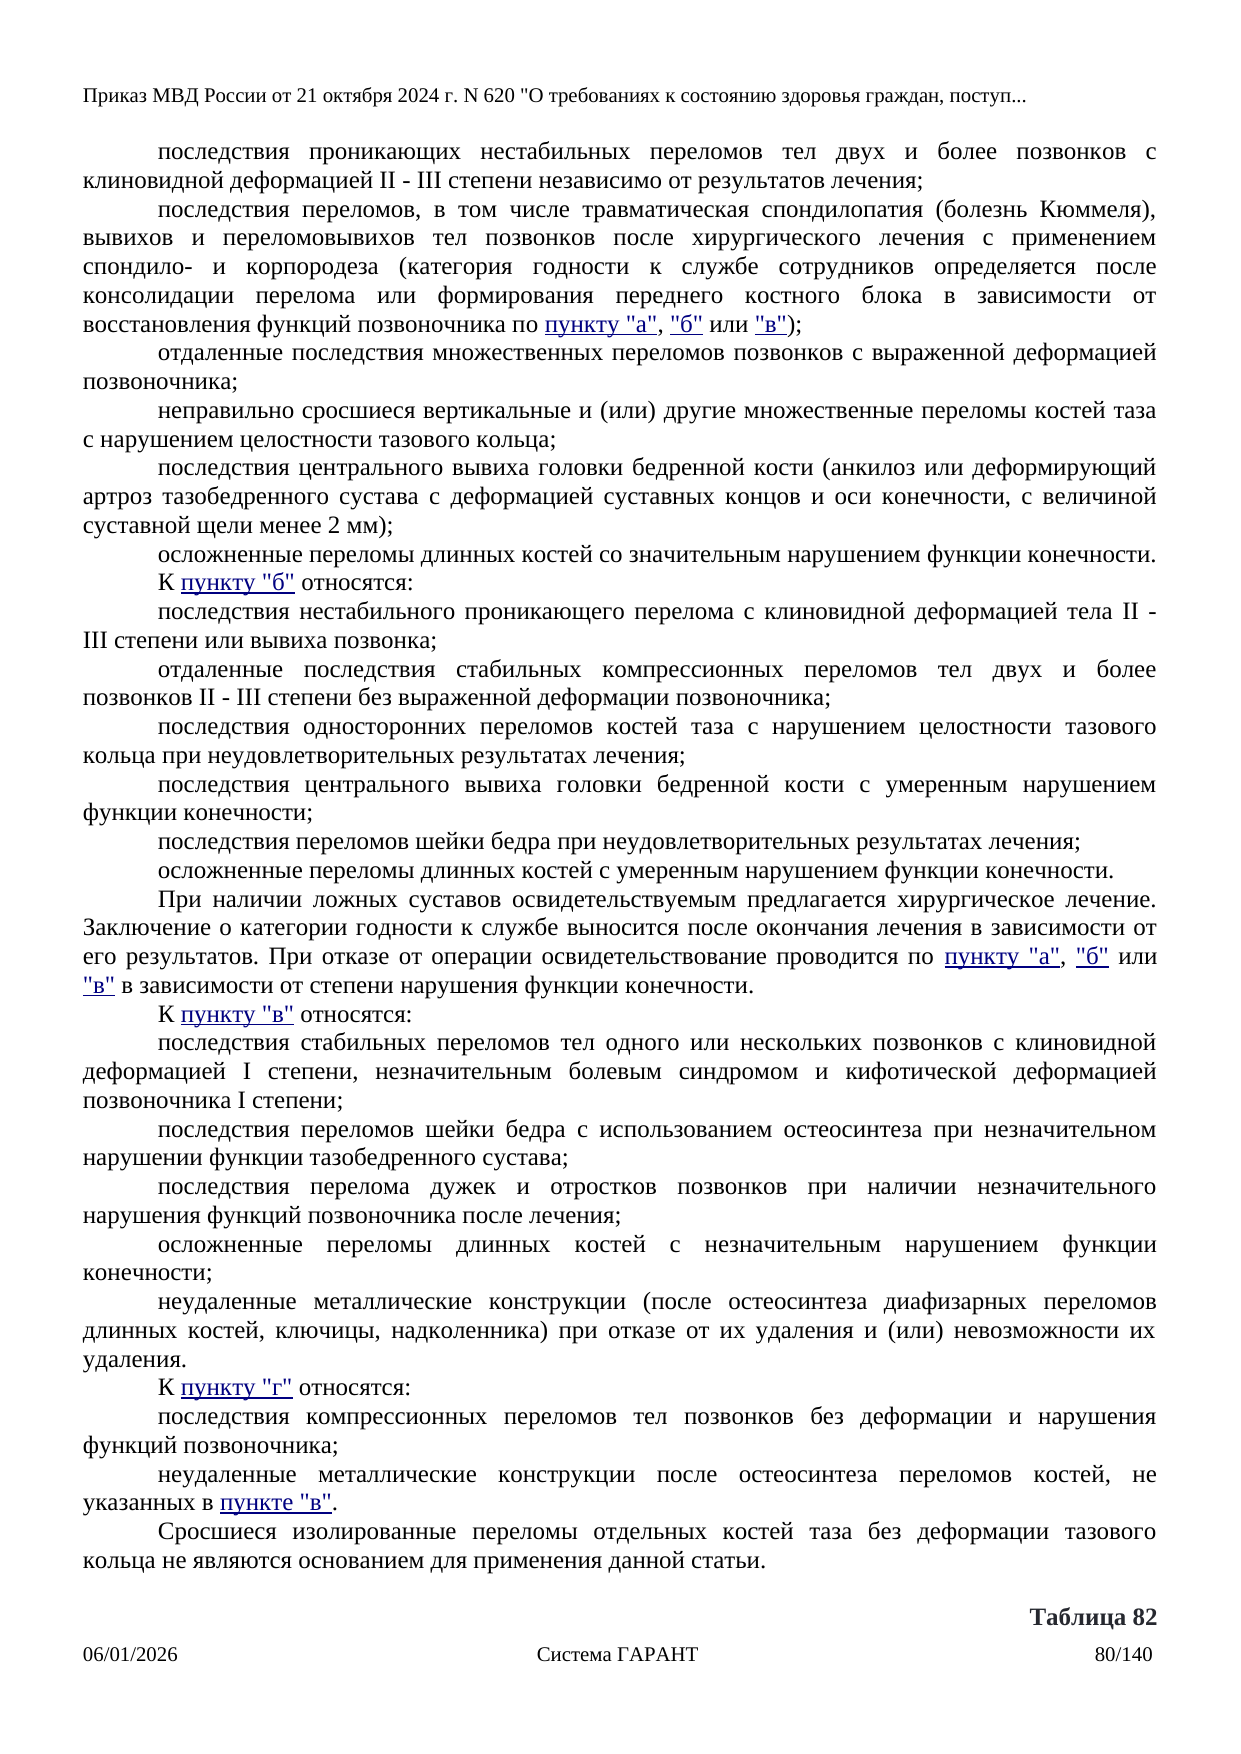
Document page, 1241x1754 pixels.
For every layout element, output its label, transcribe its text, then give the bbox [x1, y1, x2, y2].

text осложненные переломы длинных костей со значительным нарушением функции конечности. [83, 539, 1157, 567]
text последствия переломов, в том числе травматическая спондилопатия (болезнь Кюммеля), вывихов и переломовывихов тел позвонков после хирургического лечения с применением спондило- и корпородеза (категория годности к службе сотрудников определяется после консолидации перелома или формирования переднего костного блока в зависимости от восстановления функций позвоночника по пункту "а", "б" или "в"); [83, 194, 1157, 337]
text осложненные переломы длинных костей с незначительным нарушением функции конечности; [83, 1229, 1157, 1286]
text последствия центрального вывиха головки бедренной кости (анкилоз или деформирующий артроз тазобедренного сустава с деформацией суставных концов и оси конечности, с величиной суставной щели менее 2 мм); [83, 452, 1157, 539]
text неудаленные металлические конструкции после остеосинтеза переломов костей, не указанных в пункте "в". [83, 1459, 1157, 1516]
text неудаленные металлические конструкции (после остеосинтеза диафизарных переломов длинных костей, ключицы, надколенника) при отказе от их удаления и (или) невозможности их удаления. [83, 1286, 1157, 1372]
text последствия перелома дужек и отростков позвонков при наличии незначительного нарушения функций позвоночника после лечения; [83, 1171, 1157, 1229]
text неправильно сросшиеся вертикальные и (или) другие множественные переломы костей таза с нарушением целостности тазового кольца; [83, 395, 1157, 452]
text К пункту "г" относятся: [83, 1372, 1157, 1401]
text последствия проникающих нестабильных переломов тел двух и более позвонков с клиновидной деформацией II - III степени независимо от результатов лечения; [83, 136, 1157, 194]
text осложненные переломы длинных костей с умеренным нарушением функции конечности. [83, 855, 1157, 884]
text последствия компрессионных переломов тел позвонков без деформации и нарушения функций позвоночника; [83, 1401, 1157, 1459]
text К пункту "в" относятся: [83, 999, 1157, 1027]
text последствия переломов шейки бедра при неудовлетворительных результатах лечения; [83, 826, 1157, 855]
text Таблица 82 [83, 1602, 1157, 1631]
text последствия центрального вывиха головки бедренной кости с умеренным нарушением функции конечности; [83, 769, 1157, 826]
text последствия переломов шейки бедра с использованием остеосинтеза при незначительном нарушении функции тазобедренного сустава; [83, 1114, 1157, 1171]
text При наличии ложных суставов освидетельствуемым предлагается хирургическое лечение. Заключение о категории годности к службе выносится после окончания лечения в зависимости от его результатов. При отказе от операции освидетельствование проводится по пункту "а", "б" или "в" в зависимости от степени нарушения функции конечности. [83, 884, 1157, 999]
text Сросшиеся изолированные переломы отдельных костей таза без деформации тазового кольца не являются основанием для применения данной статьи. [83, 1516, 1157, 1574]
text последствия стабильных переломов тел одного или нескольких позвонков с клиновидной деформацией I степени, незначительным болевым синдромом и кифотической деформацией позвоночника I степени; [83, 1027, 1157, 1114]
text К пункту "б" относятся: [83, 567, 1157, 596]
text отдаленные последствия стабильных компрессионных переломов тел двух и более позвонков II - III степени без выраженной деформации позвоночника; [83, 654, 1157, 711]
text последствия нестабильного проникающего перелома с клиновидной деформацией тела II - III степени или вывиха позвонка; [83, 596, 1157, 654]
text последствия односторонних переломов костей таза с нарушением целостности тазового кольца при неудовлетворительных результатах лечения; [83, 711, 1157, 769]
text отдаленные последствия множественных переломов позвонков с выраженной деформацией позвоночника; [83, 337, 1157, 395]
